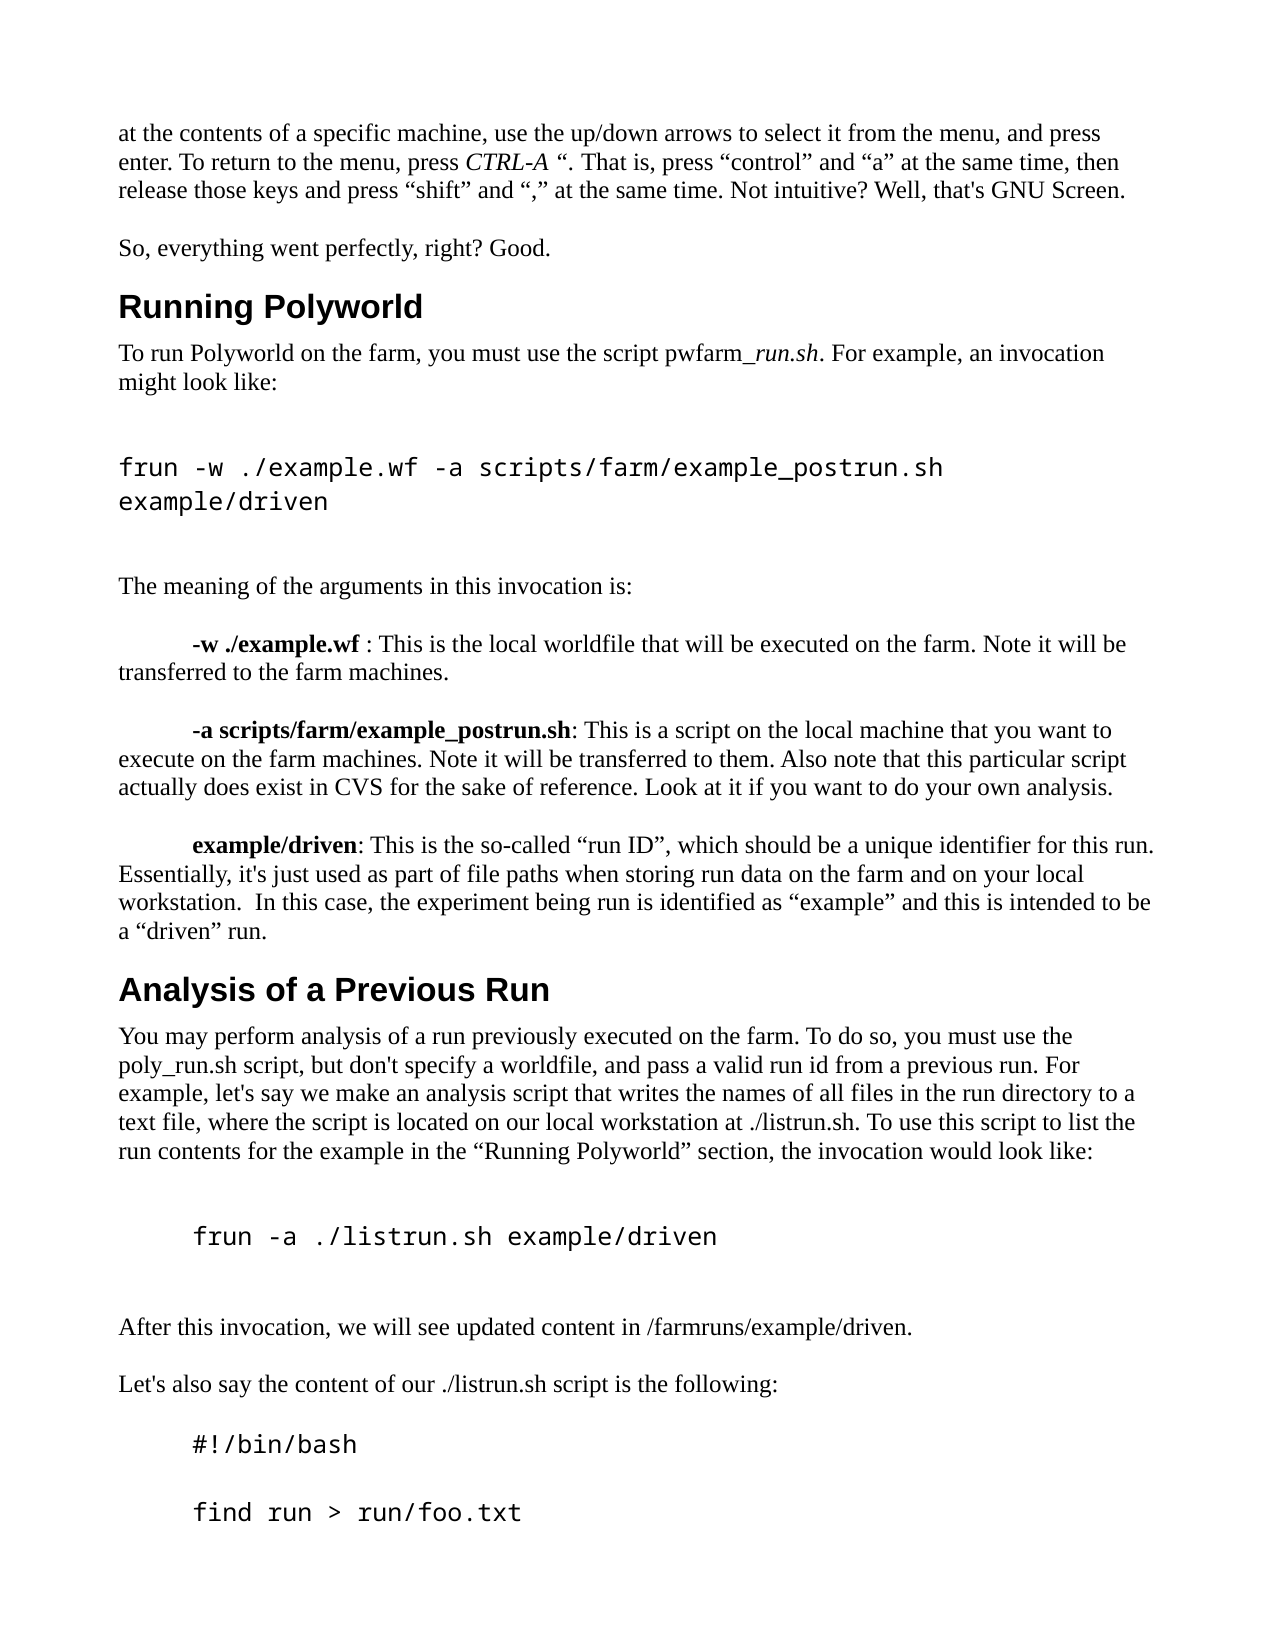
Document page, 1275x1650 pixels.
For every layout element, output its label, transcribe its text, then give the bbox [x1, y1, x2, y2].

text #!/bin/bash [192, 1427, 1157, 1461]
text -a scripts/farm/example_postrun.sh: This is a script on the local machine that you want to execute on the farm machines. Note it will be transferred to them. Also note that this particular script actually does exist in CVS for the sake of reference. Look at it if you want to do your own analysis. [118, 715, 1157, 801]
text example/driven: This is the so-called “run ID”, which should be a unique identifier for this run. Essentially, it's just used as part of file paths when storing run data on the farm and on your local workstation. In this case, the experiment being run is identified as “example” and this is intended to be a “driven” run. [118, 830, 1157, 945]
text at the contents of a specific machine, use the up/down arrows to select it from the menu, and press enter. To return to the menu, press CTRL-A “. That is, press “control” and “a” at the same time, then release those keys and press “shift” and “,” at the same time. Not intuitive? Well, that's GNU Screen. [118, 118, 1157, 204]
text -w ./example.wf : This is the local worldfile that will be executed on the farm. Note it will be transferred to the farm machines. [118, 629, 1157, 686]
text The meaning of the arguments in this invocation is: [118, 571, 1157, 600]
subtitle Running Polyworld [118, 287, 1157, 326]
text You may perform analysis of a run previously executed on the farm. To do so, you must use the poly_run.sh script, but don't specify a worldfile, and pass a valid run id from a previous run. For example, let's say we make an analysis script that writes the names of all files in the run directory to a text file, where the script is located on our local workstation at ./listrun.sh. To use this script to list the run contents for the example in the “Running Polyworld” section, the invocation would look like: [118, 1021, 1157, 1165]
text To run Polyworld on the farm, you must use the script pwfarm_run.sh. For example, an invocation might look like: [118, 338, 1157, 396]
text So, everything went perfectly, right? Good. [118, 233, 1157, 262]
text frun -w ./example.wf -a scripts/farm/example_postrun.sh example/driven [118, 449, 1157, 517]
text After this invocation, we will see updated content in /farmruns/example/driven. [118, 1312, 1157, 1340]
text frun -a ./listrun.sh example/driven [118, 1218, 1157, 1253]
text find run > run/foo.txt [192, 1495, 1157, 1529]
subtitle Analysis of a Previous Run [118, 970, 1157, 1008]
text Let's also say the content of our ./listrun.sh script is the following: [118, 1369, 1157, 1398]
